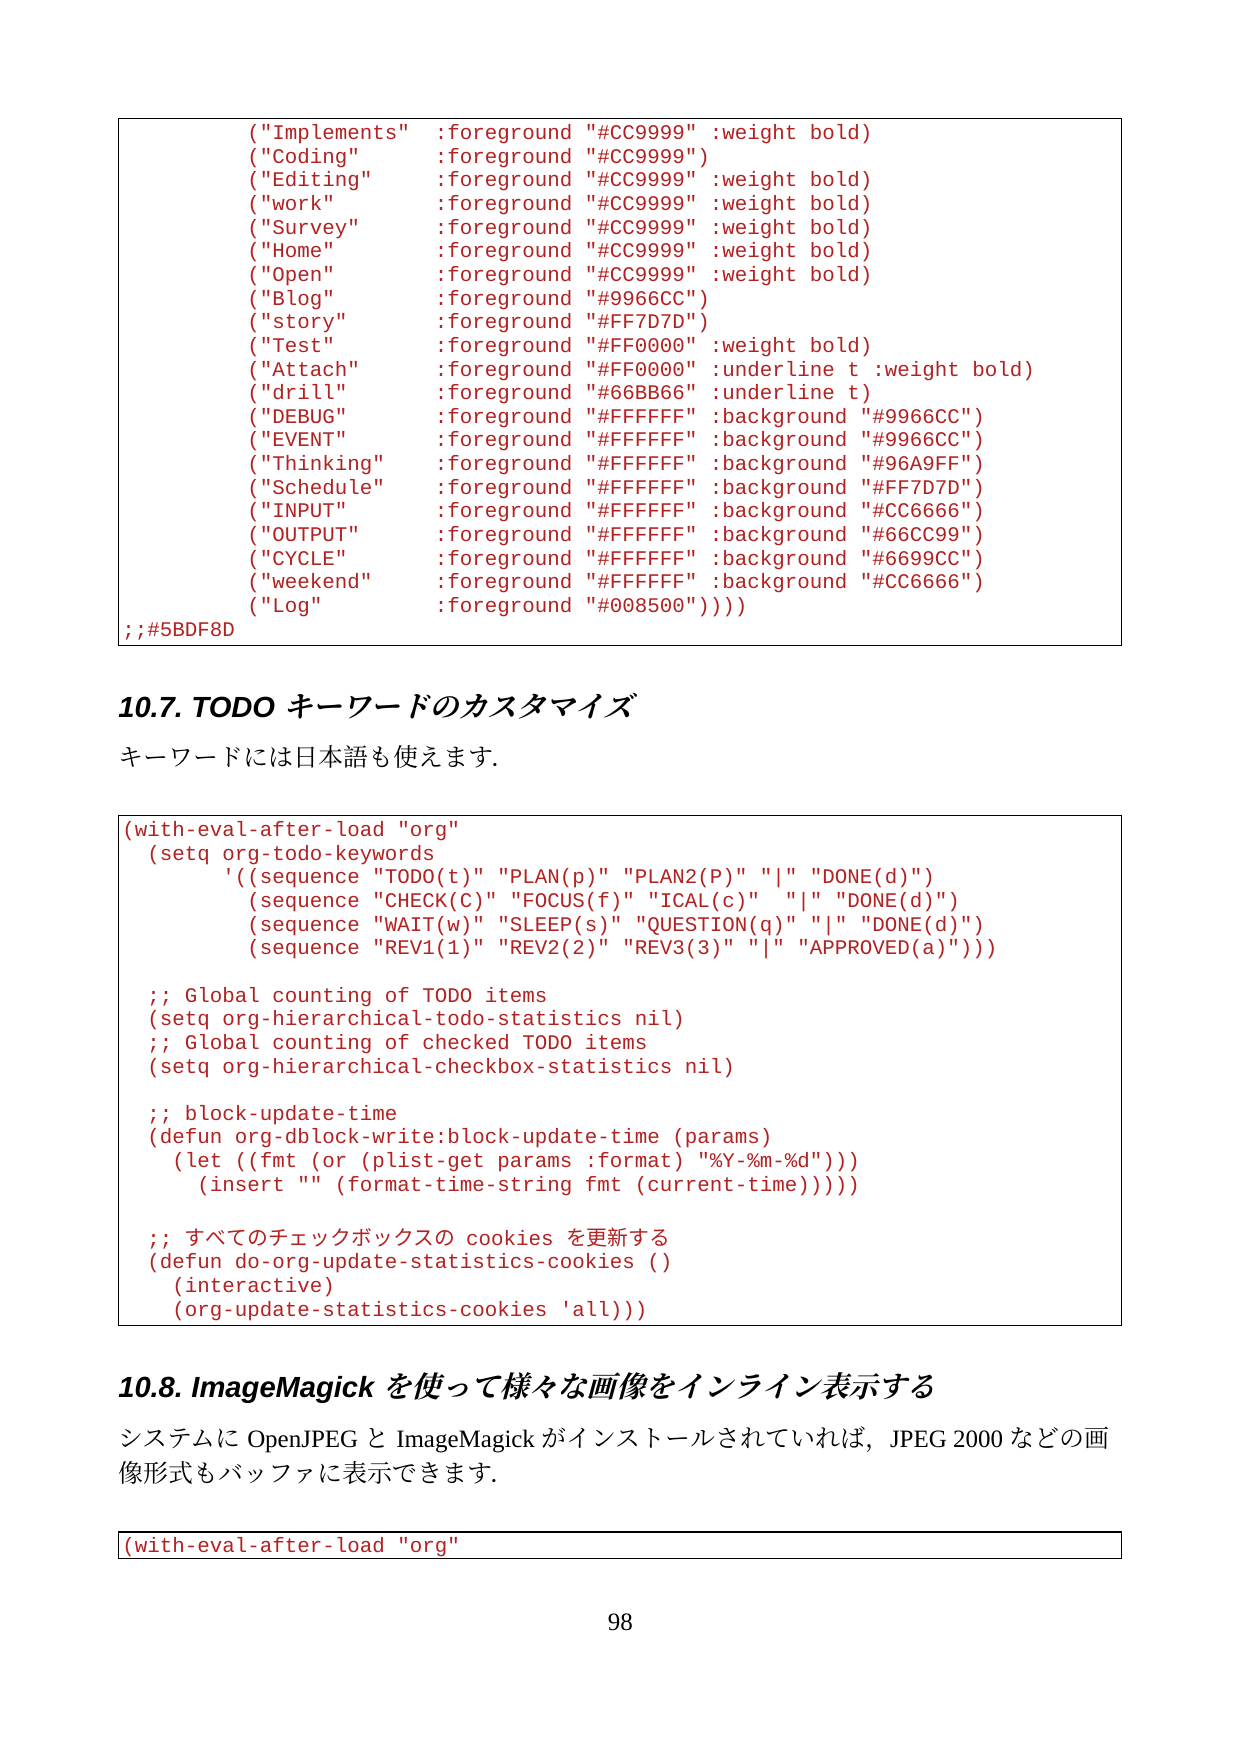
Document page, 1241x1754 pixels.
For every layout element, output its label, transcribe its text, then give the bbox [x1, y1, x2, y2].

text ;; Global counting of checked TODO items [119, 1028, 1121, 1052]
text ("INPUT" :foreground "#FFFFFF" :background "#CC6666") [119, 496, 1121, 520]
subtitle TODO キーワードのカスタマイズ [118, 684, 1122, 726]
text ("weekend" :foreground "#FFFFFF" :background "#CC6666") [119, 567, 1121, 591]
text ("Schedule" :foreground "#FFFFFF" :background "#FF7D7D") [119, 473, 1121, 496]
text ("Coding" :foreground "#CC9999") [119, 142, 1121, 165]
text (interactive) [119, 1271, 1121, 1295]
text (setq org-hierarchical-todo-statistics nil) [119, 1004, 1121, 1028]
text ("Editing" :foreground "#CC9999" :weight bold) [119, 165, 1121, 189]
text (sequence "REV1(1)" "REV2(2)" "REV3(3)" "|" "APPROVED(a)"))) [119, 933, 1121, 957]
text ("Test" :foreground "#FF0000" :weight bold) [119, 331, 1121, 354]
text (let ((fmt (or (plist-get params :format) "%Y-%m-%d"))) [119, 1146, 1121, 1170]
text ("Home" :foreground "#CC9999" :weight bold) [119, 236, 1121, 260]
text (sequence "CHECK(C)" "FOCUS(f)" "ICAL(c)" "|" "DONE(d)") [119, 886, 1121, 910]
text ;; すべてのチェックボックスの cookies を更新する [119, 1217, 1121, 1248]
text (defun do-org-update-statistics-cookies () [119, 1248, 1121, 1271]
text (insert "" (format-time-string fmt (current-time))))) [119, 1170, 1121, 1193]
text ("Log" :foreground "#008500")))) [119, 591, 1121, 615]
text (org-update-statistics-cookies 'all))) [119, 1295, 1121, 1325]
text ("Implements" :foreground "#CC9999" :weight bold) [119, 119, 1121, 142]
text ("story" :foreground "#FF7D7D") [119, 307, 1121, 331]
text (with-eval-after-load "org" [119, 816, 1121, 839]
text ("Open" :foreground "#CC9999" :weight bold) [119, 260, 1121, 284]
text ("DEBUG" :foreground "#FFFFFF" :background "#9966CC") [119, 402, 1121, 426]
text キーワードには日本語も使えます． [118, 738, 1122, 803]
text ;; block-update-time [119, 1099, 1121, 1123]
subtitle ImageMagick を使って様々な画像をインライン表示する [118, 1364, 1122, 1406]
text ("Survey" :foreground "#CC9999" :weight bold) [119, 213, 1121, 236]
text (sequence "WAIT(w)" "SLEEP(s)" "QUESTION(q)" "|" "DONE(d)") [119, 910, 1121, 933]
text ("drill" :foreground "#66BB66" :underline t) [119, 378, 1121, 402]
text ;; Global counting of TODO items [119, 981, 1121, 1004]
text (setq org-hierarchical-checkbox-statistics nil) [119, 1052, 1121, 1075]
text ("Blog" :foreground "#9966CC") [119, 284, 1121, 307]
text ("OUTPUT" :foreground "#FFFFFF" :background "#66CC99") [119, 520, 1121, 544]
text ("CYCLE" :foreground "#FFFFFF" :background "#6699CC") [119, 544, 1121, 567]
text ("Thinking" :foreground "#FFFFFF" :background "#96A9FF") [119, 449, 1121, 473]
text (defun org-dblock-write:block-update-time (params) [119, 1123, 1121, 1146]
text (with-eval-after-load "org" [119, 1533, 1121, 1558]
text '((sequence "TODO(t)" "PLAN(p)" "PLAN2(P)" "|" "DONE(d)") [119, 862, 1121, 886]
text ("work" :foreground "#CC9999" :weight bold) [119, 189, 1121, 213]
text ;;#5BDF8D [119, 615, 1121, 645]
text (setq org-todo-keywords [119, 839, 1121, 862]
text ("Attach" :foreground "#FF0000" :underline t :weight bold) [119, 354, 1121, 378]
text ("EVENT" :foreground "#FFFFFF" :background "#9966CC") [119, 426, 1121, 449]
text システムに OpenJPEG と ImageMagick がインストールされていれば，JPEG 2000 などの画像形式もバッファに表示できます． [118, 1418, 1122, 1519]
